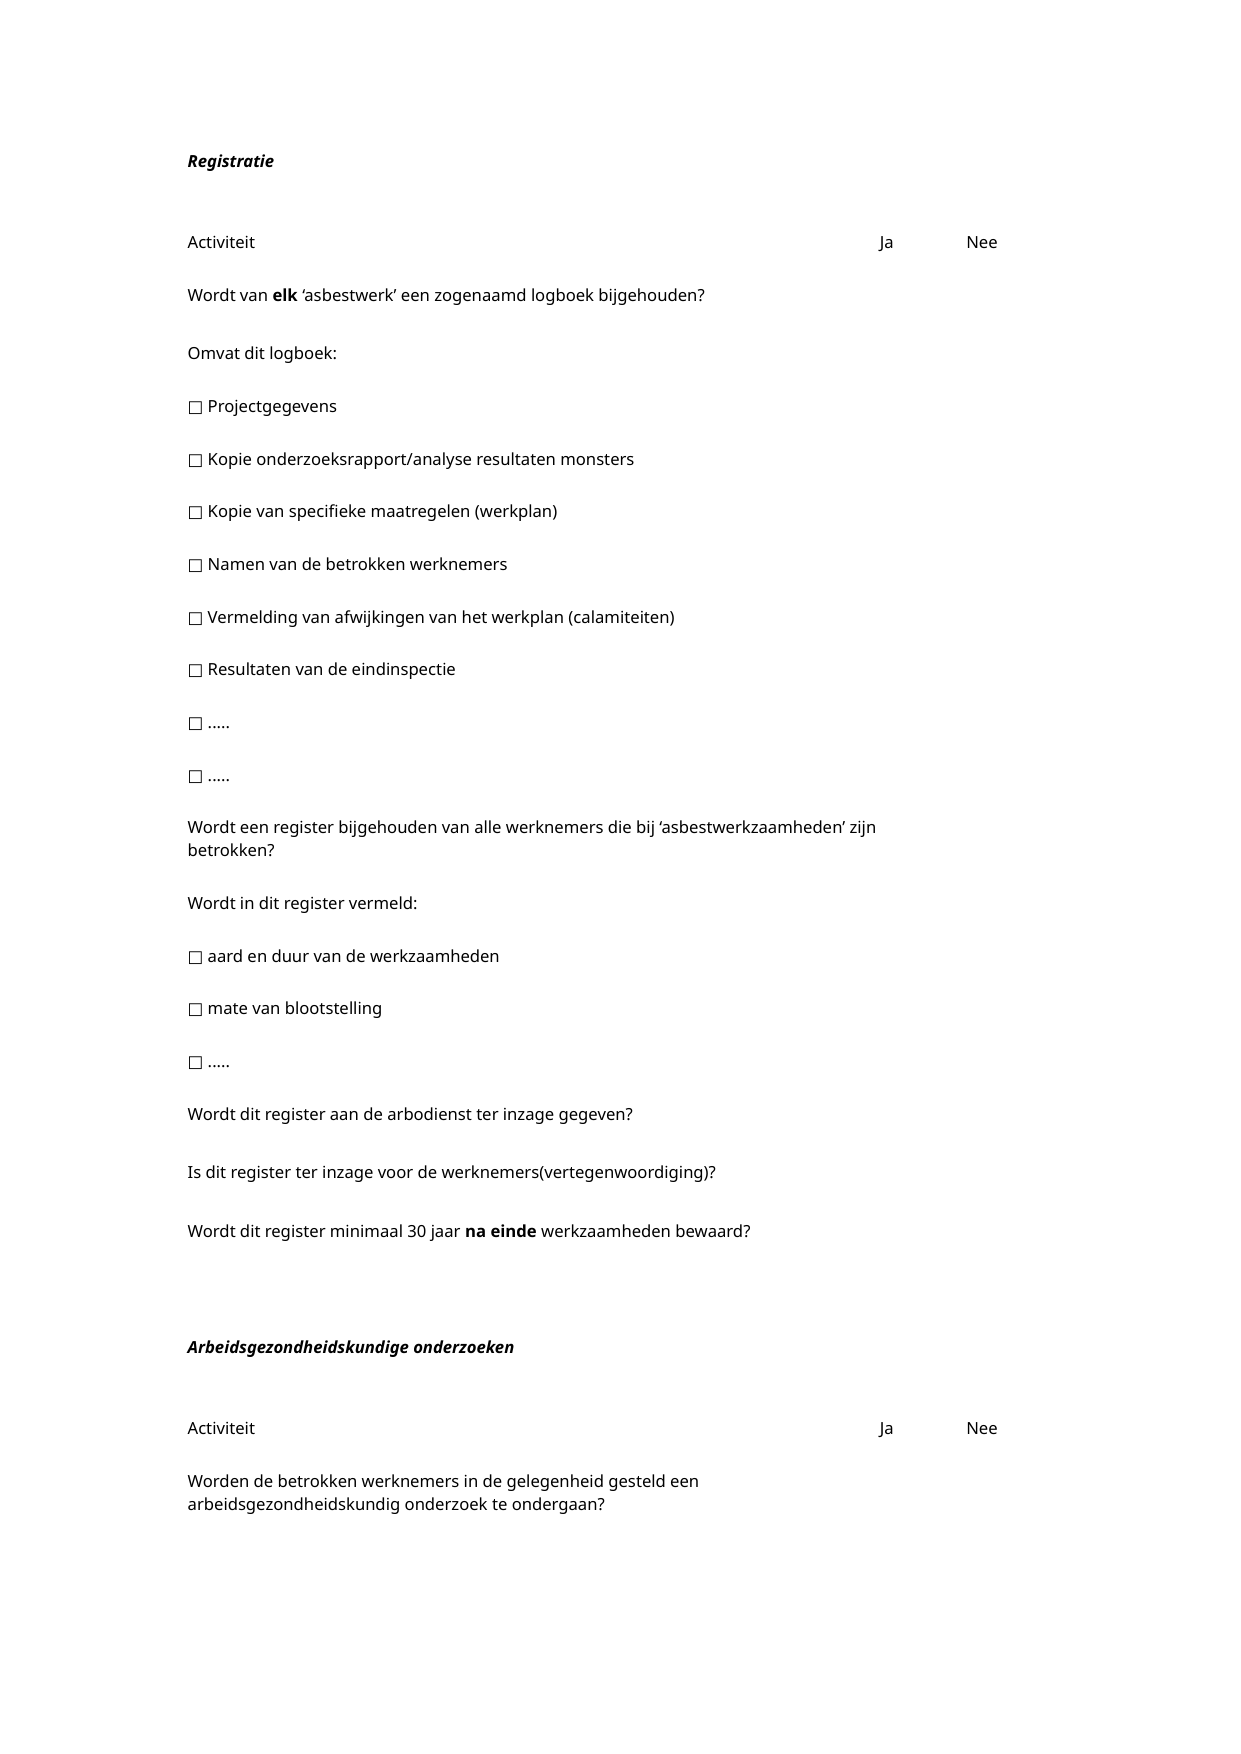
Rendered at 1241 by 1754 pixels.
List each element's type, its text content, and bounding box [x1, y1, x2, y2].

table_cell Worden de betrokken werknemers in de gelegenheid gesteld een arbeidsgezondheidskundig onderzoek te ondergaan? [188, 1470, 879, 1545]
text Arbeidsgezondheidskundige onderzoeken [187, 1336, 1053, 1359]
table_cell Omvat dit logboek: □ Projectgegevens □ Kopie onderzoeksrapport/analyse resultaten monsters □ Kopie van specifieke maatregelen (werkplan) □ Namen van de betrokken werknemers □ Vermelding van afwijkingen van het werkplan (calamiteiten) □ Resultaten van de eindinspectie □ ..... □ ..... [188, 342, 879, 816]
table_cell Wordt in dit register vermeld: □ aard en duur van de werkzaamheden □ mate van blootstelling □ ..... [188, 892, 879, 1102]
table_cell [880, 1219, 966, 1278]
table_cell [966, 1161, 1053, 1219]
table_cell [880, 1103, 966, 1161]
table_cell [880, 892, 966, 1102]
table_cell [880, 816, 966, 892]
table_cell [880, 342, 966, 816]
table_cell [966, 892, 1053, 1102]
table_cell Is dit register ter inzage voor de werknemers(vertegenwoordiging)? [188, 1161, 879, 1219]
table_cell [880, 1470, 966, 1545]
table_header Nee [966, 231, 1053, 283]
table_cell Wordt dit register aan de arbodienst ter inzage gegeven? [188, 1103, 879, 1161]
table_cell Wordt van elk ‘asbestwerk’ een zogenaamd logboek bijgehouden? [188, 283, 879, 342]
table_header Ja [880, 231, 966, 283]
table_header Activiteit [188, 1417, 879, 1469]
table_cell Wordt dit register minimaal 30 jaar na einde werkzaamheden bewaard? [188, 1219, 879, 1278]
table_cell [880, 283, 966, 342]
table_cell [966, 283, 1053, 342]
table_header Nee [966, 1417, 1053, 1469]
table_cell [966, 1219, 1053, 1278]
table_cell [966, 1470, 1053, 1545]
text Registratie [187, 150, 1053, 173]
table_cell [966, 1103, 1053, 1161]
table_header Ja [880, 1417, 966, 1469]
table_cell Wordt een register bijgehouden van alle werknemers die bij ‘asbestwerkzaamheden’ zijn betrokken? [188, 816, 879, 892]
table_header Activiteit [188, 231, 879, 283]
table_cell [966, 342, 1053, 816]
table_cell [966, 816, 1053, 892]
table_cell [880, 1161, 966, 1219]
